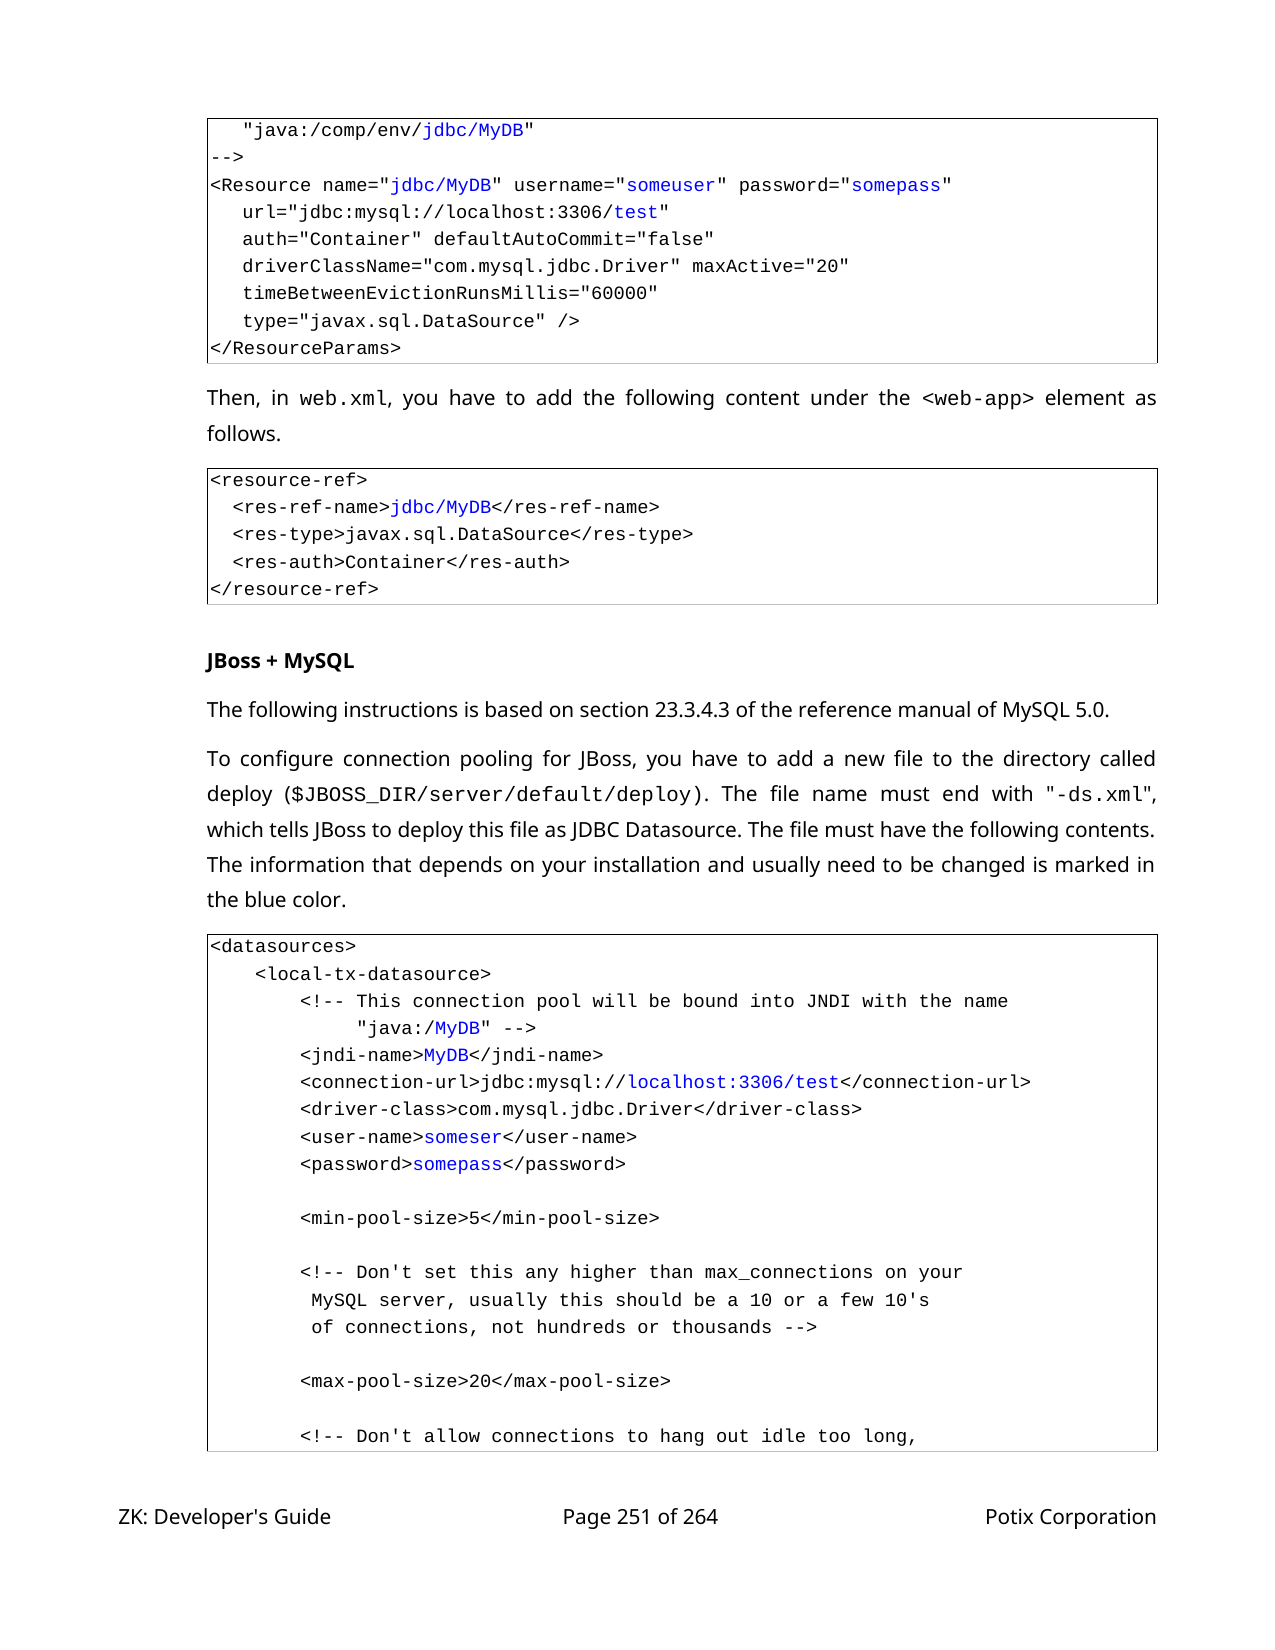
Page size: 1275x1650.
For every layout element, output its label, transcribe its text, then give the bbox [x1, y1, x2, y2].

text <Resource name="jdbc/MyDB" username="someuser" password="somepass" [208, 172, 1157, 197]
text <datasources> [208, 935, 1157, 958]
text <!-- Don't set this any higher than max_connections on your [208, 1260, 1157, 1285]
text <password>somepass</password> [208, 1152, 1157, 1176]
text of connections, not hundreds or thousands --> [208, 1315, 1157, 1339]
text url="jdbc:mysql://localhost:3306/test" [208, 200, 1157, 224]
text <driver-class>com.mysql.jdbc.Driver</driver-class> [208, 1097, 1157, 1122]
text <max-pool-size>20</max-pool-size> [208, 1369, 1157, 1393]
text <user-name>someser</user-name> [208, 1124, 1157, 1149]
text <resource-ref> [208, 469, 1157, 492]
text </ResourceParams> [208, 336, 1157, 363]
text type="javax.sql.DataSource" /> [208, 308, 1157, 333]
text <!-- This connection pool will be bound into JNDI with the name [208, 988, 1157, 1013]
text <res-auth>Container</res-auth> [208, 549, 1157, 574]
text Then, in web.xml, you have to add the following content under the <web-app> element as follows. [207, 383, 1157, 447]
text <connection-url>jdbc:mysql://localhost:3306/test</connection-url> [208, 1070, 1157, 1094]
text driverClassName="com.mysql.jdbc.Driver" maxActive="20" [208, 254, 1157, 278]
subtitle JBoss + MySQL [207, 646, 1157, 675]
text <local-tx-datasource> [208, 961, 1157, 986]
text </resource-ref> [208, 577, 1157, 604]
text MySQL server, usually this should be a 10 or a few 10's [208, 1288, 1157, 1312]
text <min-pool-size>5</min-pool-size> [208, 1206, 1157, 1230]
text auth="Container" defaultAutoCommit="false" [208, 227, 1157, 251]
text "java:/comp/env/jdbc/MyDB" [208, 119, 1157, 142]
text --> [208, 145, 1157, 169]
text timeBetweenEvictionRunsMillis="60000" [208, 281, 1157, 306]
text <res-type>javax.sql.DataSource</res-type> [208, 522, 1157, 547]
text <!-- Don't allow connections to hang out idle too long, [208, 1423, 1157, 1451]
text To configure connection pooling for JBoss, you have to add a new file to the directory called deploy ($JBOSS_DIR/server/default/deploy). The file name must end with "-ds.xml", which tells JBoss to deploy this file as JDBC Datasource. The file must have the following contents. The information that depends on your installation and usually need to be changed is marked in the blue color. [207, 744, 1157, 913]
text <jndi-name>MyDB</jndi-name> [208, 1043, 1157, 1067]
text "java:/MyDB" --> [208, 1016, 1157, 1040]
text The following instructions is based on section 23.3.4.3 of the reference manual of MySQL 5.0. [207, 695, 1157, 723]
text <res-ref-name>jdbc/MyDB</res-ref-name> [208, 495, 1157, 519]
